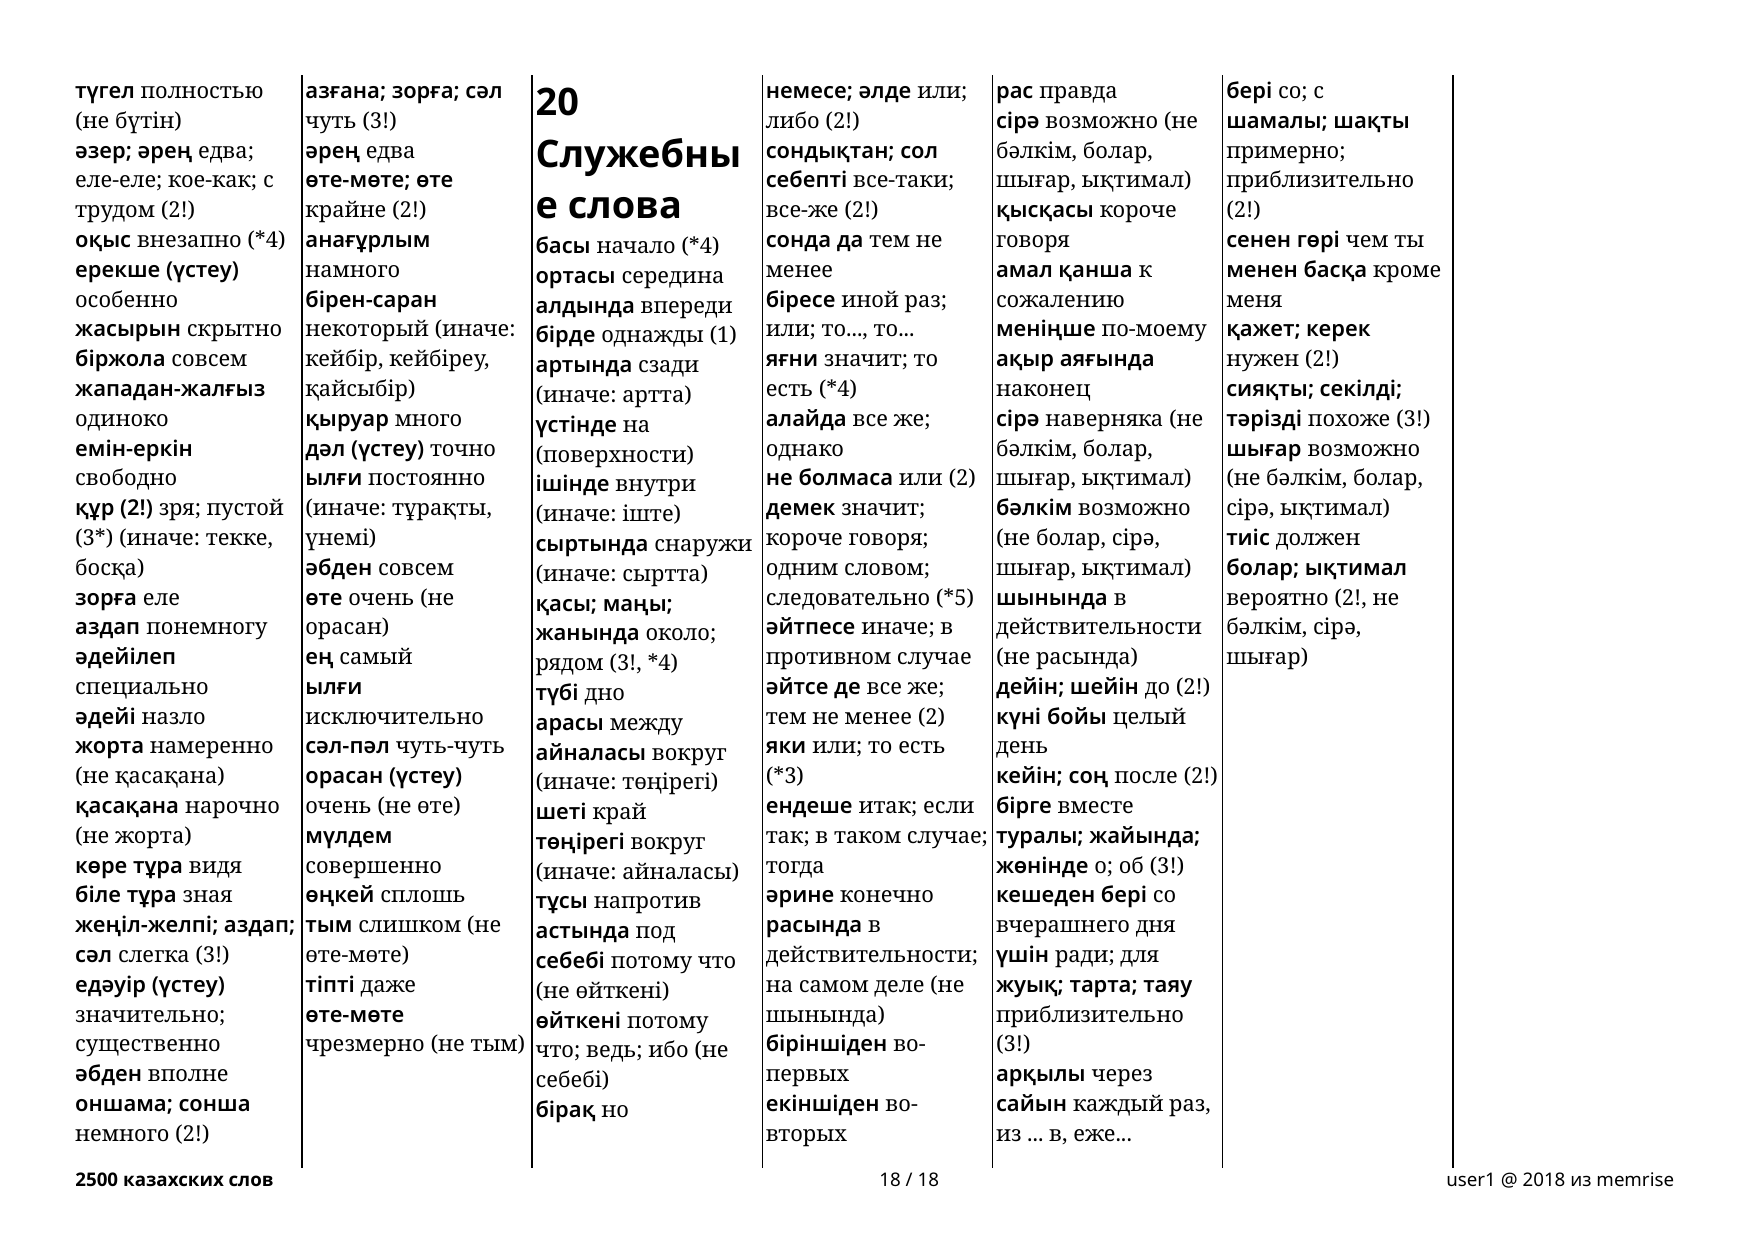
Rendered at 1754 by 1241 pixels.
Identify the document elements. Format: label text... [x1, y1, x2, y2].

text рас правда [996, 75, 1218, 105]
text шынында в действительности (не расында) [996, 581, 1218, 671]
text не болмаса или (2) [766, 462, 988, 492]
text жуық; тарта; таяу приблизительно (3!) [996, 969, 1218, 1058]
text бері со; с [1226, 75, 1449, 105]
text ортасы середина [535, 260, 758, 289]
text дейін; шейін до (2!) [996, 671, 1218, 701]
text анағұрлым намного [305, 224, 528, 283]
text қажет; керек нужен (2!) [1226, 313, 1449, 373]
text көре тұра видя [75, 849, 298, 879]
text расында в действительности; на самом деле (не шынында) [766, 909, 988, 1028]
text сияқты; секілді; тәрізді похоже (3!) [1226, 373, 1449, 432]
text жеңіл-желпі; аздап; сәл слегка (3!) [75, 909, 298, 969]
text басы начало (*4) [535, 230, 758, 260]
text әзер; әрең едва; еле-еле; кое-как; с трудом (2!) [75, 134, 298, 224]
text айналасы вокруг (иначе: төңірегі) [535, 736, 758, 796]
text яки или; то есть (*3) [766, 730, 988, 790]
text тұсы напротив [535, 885, 758, 915]
text арқылы через [996, 1058, 1218, 1088]
text ақыр аяғында наконец [996, 343, 1218, 403]
text қысқасы короче говоря [996, 194, 1218, 254]
text бірде однажды (1) [535, 319, 758, 349]
text әрең едва [305, 134, 528, 164]
text сенен гөрі чем ты [1226, 224, 1449, 254]
text бірен-саран некоторый (иначе: кейбір, кейбіреу, қайсыбір) [305, 283, 528, 403]
text дәл (үстеу) точно [305, 432, 528, 462]
text сірә возможно (не бәлкім, болар, шығар, ықтимал) [996, 105, 1218, 194]
text әрине конечно [766, 879, 988, 909]
text үстінде на (поверхности) [535, 409, 758, 468]
text едәуір (үстеу) значительно; существенно [75, 969, 298, 1058]
text аздап понемногу [75, 611, 298, 641]
text оқыс внезапно (*4) [75, 224, 298, 254]
text азғана; зорға; сәл чуть (3!) [305, 75, 528, 134]
text біржола совсем [75, 343, 298, 373]
text біле тұра зная [75, 879, 298, 909]
text түгел полностью (не бүтін) [75, 75, 298, 134]
text төңірегі вокруг (иначе: айналасы) [535, 826, 758, 885]
text кешеден бері со вчерашнего дня [996, 879, 1218, 939]
text жорта намеренно (не қасақана) [75, 730, 298, 790]
text шеті край [535, 796, 758, 826]
text сәл-пәл чуть-чуть [305, 730, 528, 760]
text әйтпесе иначе; в противном случае [766, 611, 988, 671]
text әбден совсем [305, 552, 528, 581]
text өңкей сплошь [305, 879, 528, 909]
text болар; ықтимал вероятно (2!, не бәлкім, сірә, шығар) [1226, 552, 1449, 671]
text сыртында снаружи (иначе: сыртта) [535, 528, 758, 587]
text ендеше итак; если так; в таком случае; тогда [766, 790, 988, 879]
text әдейілеп специально [75, 641, 298, 701]
text бәлкім возможно (не болар, сірә, шығар, ықтимал) [996, 492, 1218, 581]
text себебі потому что (не өйткені) [535, 945, 758, 1004]
text емін-еркін свободно [75, 432, 298, 492]
text жасырын скрытно [75, 313, 298, 343]
text тиіс должен [1226, 522, 1449, 552]
text ішінде внутри (иначе: іште) [535, 468, 758, 528]
text кейін; соң после (2!) [996, 760, 1218, 790]
text алайда все же; однако [766, 403, 988, 462]
text өте очень (не орасан) [305, 581, 528, 641]
text арасы между [535, 707, 758, 736]
text сірә наверняка (не бәлкім, болар, шығар, ықтимал) [996, 403, 1218, 492]
text ылғи постоянно (иначе: тұрақты, үнемі) [305, 462, 528, 552]
text екіншіден во-вторых [766, 1088, 988, 1147]
text немесе; әлде или; либо (2!) [766, 75, 988, 134]
text демек значит; короче говоря; одним словом; следовательно (*5) [766, 492, 988, 611]
text ылғи исключительно [305, 671, 528, 730]
text мүлдем совершенно [305, 820, 528, 879]
text сонда да тем не менее [766, 224, 988, 283]
text әдейі назло [75, 701, 298, 730]
text артында сзади (иначе: артта) [535, 349, 758, 409]
text қасы; маңы; жанында около; рядом (3!, *4) [535, 587, 758, 677]
text түбі дно [535, 677, 758, 707]
subtitle 20 Служебные cлова [535, 75, 758, 230]
text біресе иной раз; или; то..., то... [766, 283, 988, 343]
text менен басқа кроме меня [1226, 254, 1449, 313]
text шамалы; шақты примерно; приблизительно (2!) [1226, 105, 1449, 224]
text құр (2!) зря; пустой (3*) (иначе: текке, босқа) [75, 492, 298, 581]
text біріншіден во-первых [766, 1028, 988, 1088]
text меніңше по-моему [996, 313, 1218, 343]
text үшін ради; для [996, 939, 1218, 969]
text оншама; сонша немного (2!) [75, 1088, 298, 1147]
text туралы; жайында; жөнінде о; об (3!) [996, 820, 1218, 879]
text өте-мөте чрезмерно (не тым) [305, 998, 528, 1058]
text өйткені потому что; ведь; ибо (не себебі) [535, 1004, 758, 1094]
text орасан (үстеу) очень (не өте) [305, 760, 528, 820]
text алдында впереди [535, 289, 758, 319]
text амал қанша к сожалению [996, 254, 1218, 313]
text әйтсе де все же; тем не менее (2) [766, 671, 988, 730]
text ерекше (үстеу) особенно [75, 254, 298, 313]
text тіпті даже [305, 969, 528, 998]
text күні бойы целый день [996, 701, 1218, 760]
text астында под [535, 915, 758, 945]
text яғни значит; то есть (*4) [766, 343, 988, 403]
text тым слишком (не өте-мөте) [305, 909, 528, 969]
text ең самый [305, 641, 528, 671]
text шығар возможно (не бәлкім, болар, сірә, ықтимал) [1226, 432, 1449, 522]
text зорға еле [75, 581, 298, 611]
text қыруар много [305, 403, 528, 432]
text бірақ но [535, 1094, 758, 1124]
text қасақана нарочно (не жорта) [75, 790, 298, 849]
text сондықтан; сол себепті все-таки; все-же (2!) [766, 134, 988, 224]
text өте-мөте; өте крайне (2!) [305, 164, 528, 224]
text сайын каждый раз, из ... в, еже... [996, 1088, 1218, 1147]
text бірге вместе [996, 790, 1218, 820]
text жападан-жалғыз одиноко [75, 373, 298, 432]
text әбден вполне [75, 1058, 298, 1088]
